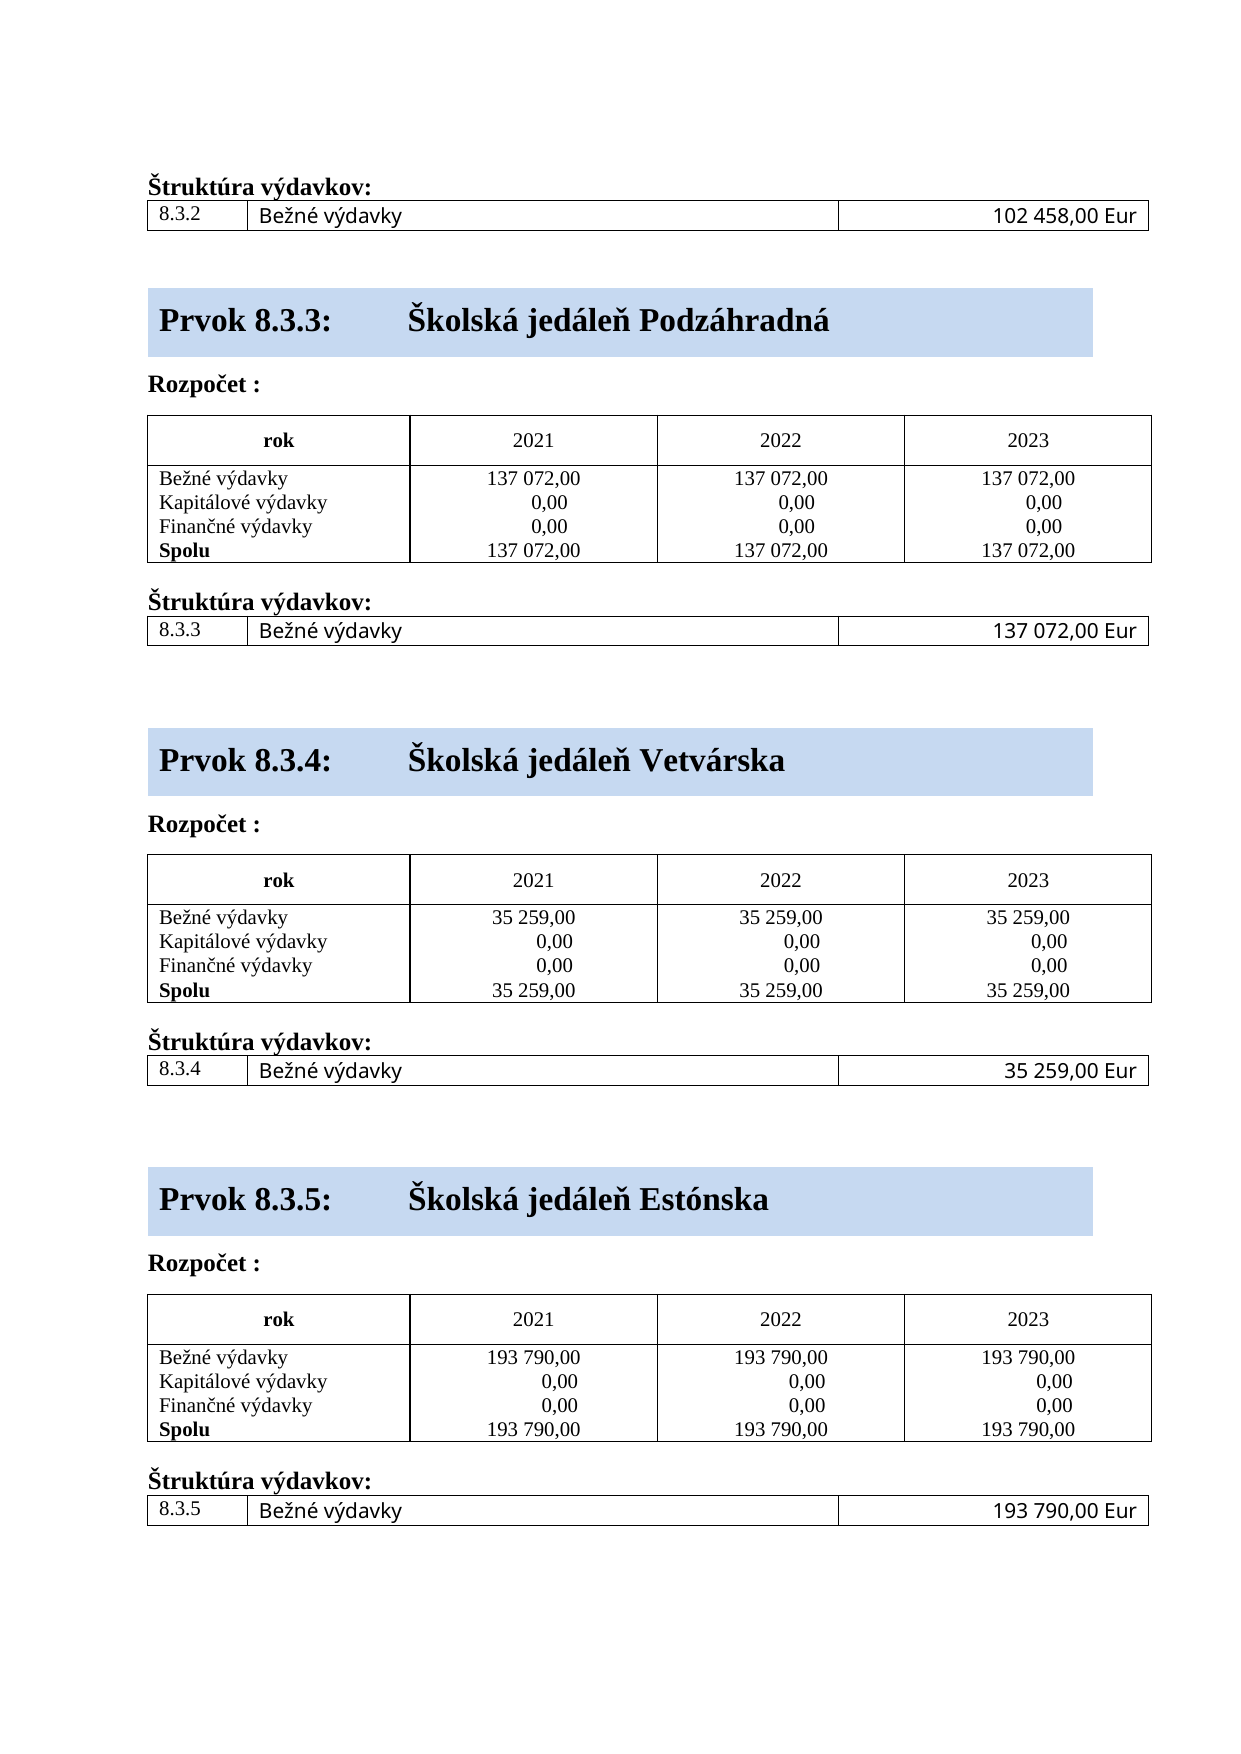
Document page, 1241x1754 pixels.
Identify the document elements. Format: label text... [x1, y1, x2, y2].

table_cell 193 790,00 0,00 0,00 193 790,00 [905, 1345, 1151, 1441]
table_cell 193 790,00 0,00 0,00 193 790,00 [658, 1345, 904, 1441]
table_header 2023 [905, 1295, 1151, 1344]
table_header rok [148, 855, 409, 904]
table_header 2022 [658, 1295, 904, 1344]
table_cell 137 072,00 0,00 0,00 137 072,00 [905, 466, 1151, 562]
table_header Bežné výdavky [248, 201, 838, 230]
table_header Bežné výdavky [248, 617, 838, 645]
table_cell 35 259,00 0,00 0,00 35 259,00 [905, 905, 1151, 1002]
table_header 2021 [411, 1295, 657, 1344]
table_header 193 790,00 Eur [839, 1496, 1148, 1524]
table_header 2022 [658, 416, 904, 464]
table_header Prvok 8.3.4: [148, 728, 396, 796]
table_header 8.3.5 [148, 1496, 247, 1524]
table_cell 137 072,00 0,00 0,00 137 072,00 [411, 466, 657, 562]
table_header Bežné výdavky [248, 1056, 838, 1085]
table_header 8.3.3 [148, 617, 247, 645]
table_header 2023 [905, 416, 1151, 464]
text Rozpočet : [148, 369, 1093, 398]
table_cell 193 790,00 0,00 0,00 193 790,00 [411, 1345, 657, 1441]
table_cell 35 259,00 0,00 0,00 35 259,00 [658, 905, 904, 1002]
table_header Bežné výdavky [248, 1496, 838, 1524]
table_header rok [148, 416, 409, 464]
table_header 2021 [411, 416, 657, 464]
table_header 2022 [658, 855, 904, 904]
table_cell Bežné výdavky Kapitálové výdavky Finančné výdavky Spolu [148, 905, 409, 1002]
table_cell 35 259,00 0,00 0,00 35 259,00 [411, 905, 657, 1002]
table_header 2023 [905, 855, 1151, 904]
table_header Školská jedáleň Podzáhradná [396, 288, 1093, 357]
text Štruktúra výdavkov: [148, 172, 1093, 200]
table_cell Bežné výdavky Kapitálové výdavky Finančné výdavky Spolu [148, 1345, 409, 1441]
table_header Školská jedáleň Estónska [397, 1167, 1093, 1236]
text Rozpočet : [148, 1248, 1093, 1277]
table_header Školská jedáleň Vetvárska [396, 728, 1093, 796]
table_header 35 259,00 Eur [839, 1056, 1148, 1085]
table_header 8.3.4 [148, 1056, 247, 1085]
text Štruktúra výdavkov: [148, 1027, 1093, 1055]
table_header 102 458,00 Eur [839, 201, 1148, 230]
table_cell Bežné výdavky Kapitálové výdavky Finančné výdavky Spolu [148, 466, 409, 562]
table_header rok [148, 1295, 409, 1344]
table_header 8.3.2 [148, 201, 247, 230]
table_cell 137 072,00 0,00 0,00 137 072,00 [658, 466, 904, 562]
table_header Prvok 8.3.3: [148, 288, 396, 357]
table_header Prvok 8.3.5: [148, 1167, 397, 1236]
text Štruktúra výdavkov: [148, 1466, 1093, 1495]
table_header 137 072,00 Eur [839, 617, 1148, 645]
text Rozpočet : [148, 809, 1093, 837]
table_header 2021 [411, 855, 657, 904]
text Štruktúra výdavkov: [148, 587, 1093, 616]
